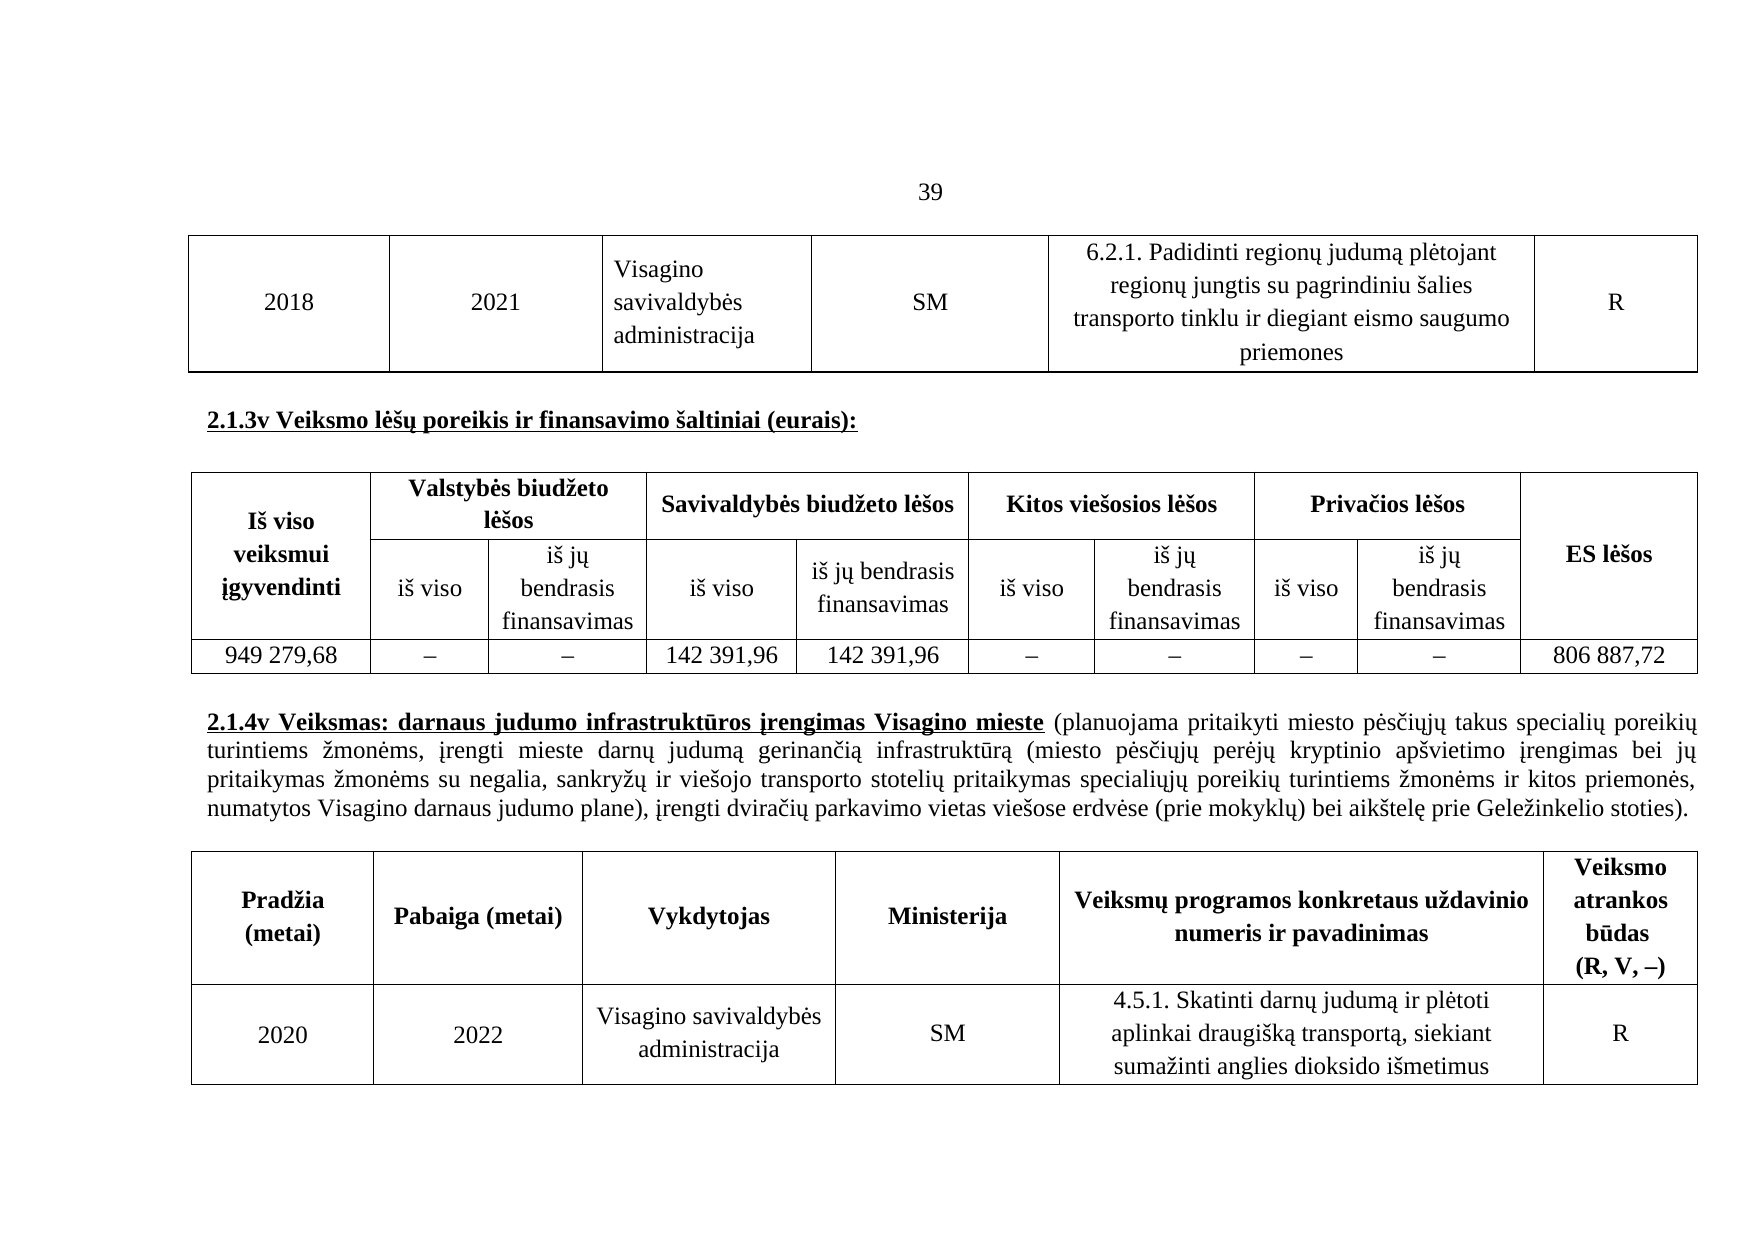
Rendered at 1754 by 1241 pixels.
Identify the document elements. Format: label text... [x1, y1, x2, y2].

table_cell 806 887,72 [1521, 640, 1697, 673]
table_cell Visagino savivaldybės administracija [583, 985, 835, 1084]
table_header Kitos viešosios lėšos [969, 473, 1254, 539]
table_cell – [969, 640, 1094, 673]
table_cell – [1255, 640, 1357, 673]
text 2.1.4v Veiksmas: darnaus judumo infrastruktūros įrengimas Visagino mieste (planuojama pritaikyti miesto pėsčiųjų takus specialių poreikių turintiems žmonėms, įrengti mieste darnų judumą gerinančią infrastruktūrą (miesto pėsčiųjų perėjų kryptinio apšvietimo įrengimas bei jų pritaikymas žmonėms su negalia, sankryžų ir viešojo transporto stotelių pritaikymas specialiųjų poreikių turintiems žmonėms ir kitos priemonės, numatytos Visagino darnaus judumo plane), įrengti dviračių parkavimo vietas viešose erdvėse (prie mokyklų) bei aikštelę prie Geležinkelio stoties). [207, 707, 1698, 822]
table_cell iš viso [969, 540, 1094, 639]
table_cell 2021 [390, 236, 602, 371]
table_header Veiksmų programos konkretaus uždavinio numeris ir pavadinimas [1060, 852, 1543, 984]
table_cell – [1358, 640, 1520, 673]
table_header Iš viso veiksmui įgyvendinti [192, 473, 370, 639]
table_cell 949 279,68 [192, 640, 370, 673]
table_cell iš viso [647, 540, 796, 639]
table_header ES lėšos [1521, 473, 1697, 639]
table_cell iš viso [371, 540, 488, 639]
table_header Pradžia (metai) [192, 852, 373, 984]
text 2.1.3v Veiksmo lėšų poreikis ir finansavimo šaltiniai (eurais): [177, 406, 1683, 434]
table_cell SM [812, 236, 1048, 371]
table_cell – [371, 640, 488, 673]
table_cell 4.5.1. Skatinti darnų judumą ir plėtoti aplinkai draugišką transportą, siekiant sumažinti anglies dioksido išmetimus [1060, 985, 1543, 1084]
table_cell 2020 [192, 985, 373, 1084]
table_header Ministerija [836, 852, 1059, 984]
table_cell Visagino savivaldybės administracija [603, 236, 811, 371]
table_cell 142 391,96 [797, 640, 968, 673]
table_header Privačios lėšos [1255, 473, 1520, 539]
table_cell iš jų bendrasis finansavimas [489, 540, 646, 639]
table_cell 2022 [374, 985, 582, 1084]
table_cell SM [836, 985, 1059, 1084]
table_header Valstybės biudžeto lėšos [371, 473, 646, 539]
table_cell – [1095, 640, 1254, 673]
table_cell 2018 [189, 236, 389, 371]
table_cell iš jų bendrasis finansavimas [1095, 540, 1254, 639]
table_cell – [489, 640, 646, 673]
table_header Veiksmo atrankos būdas (R, V, –) [1544, 852, 1697, 984]
table_header Savivaldybės biudžeto lėšos [647, 473, 968, 539]
table_cell R [1535, 236, 1697, 371]
table_cell iš jų bendrasis finansavimas [797, 540, 968, 639]
table_cell iš jų bendrasis finansavimas [1358, 540, 1520, 639]
table_cell 142 391,96 [647, 640, 796, 673]
table_header Pabaiga (metai) [374, 852, 582, 984]
table_cell R [1544, 985, 1697, 1084]
table_header Vykdytojas [583, 852, 835, 984]
table_cell iš viso [1255, 540, 1357, 639]
table_cell 6.2.1. Padidinti regionų judumą plėtojant regionų jungtis su pagrindiniu šalies transporto tinklu ir diegiant eismo saugumo priemones [1049, 236, 1534, 371]
